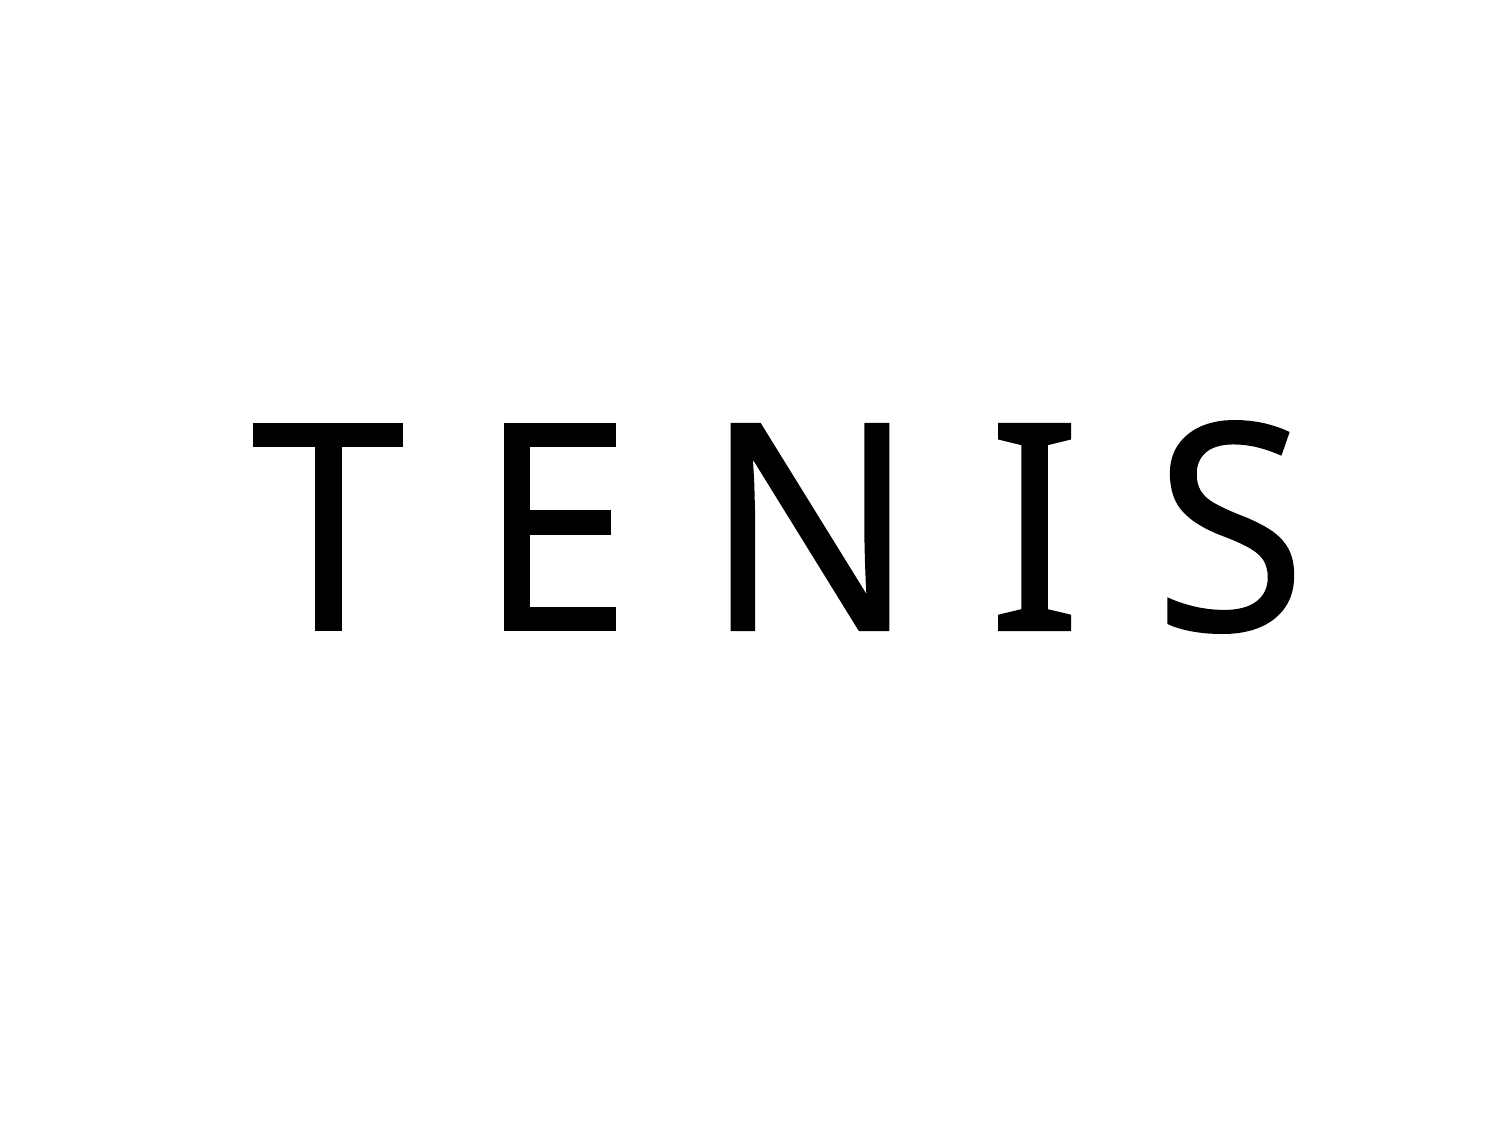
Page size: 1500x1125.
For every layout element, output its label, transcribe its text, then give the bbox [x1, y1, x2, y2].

text_box T E N I S [998, 423, 1071, 631]
text_box T E N I S [253, 423, 403, 631]
text_box T E N I S [1168, 420, 1294, 634]
text_box T E N I S [731, 423, 889, 631]
text_box T E N I S [504, 423, 616, 631]
